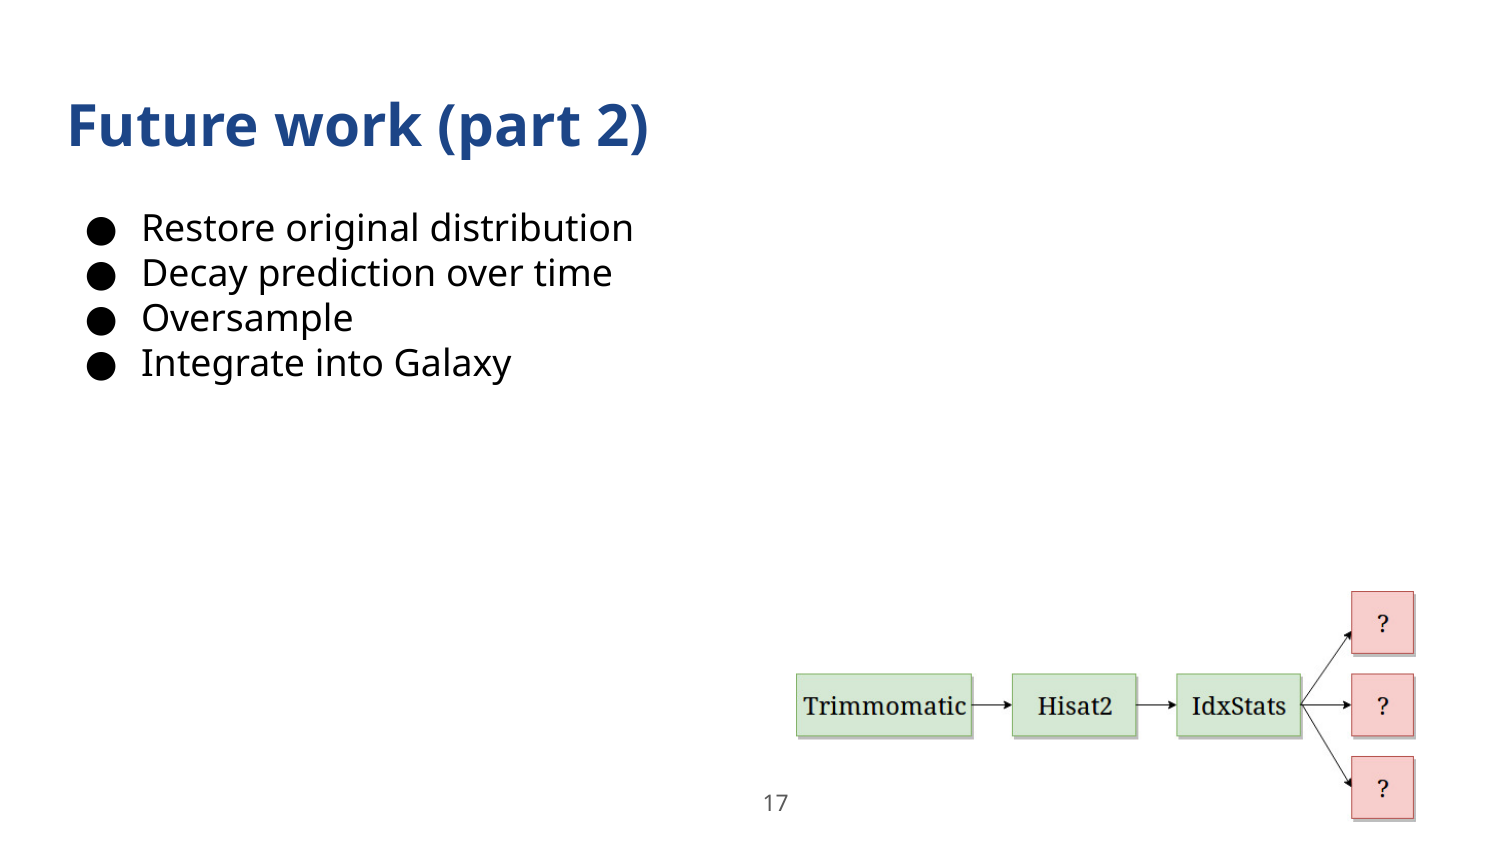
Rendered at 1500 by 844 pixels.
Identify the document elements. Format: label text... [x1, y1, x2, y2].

picture [796, 591, 1416, 822]
title Future work (part 2) [51, 72, 1449, 167]
list Restore original distribution Decay prediction over time Oversample Integrate into Galaxy [51, 189, 1449, 750]
slide_number [714, 771, 805, 837]
